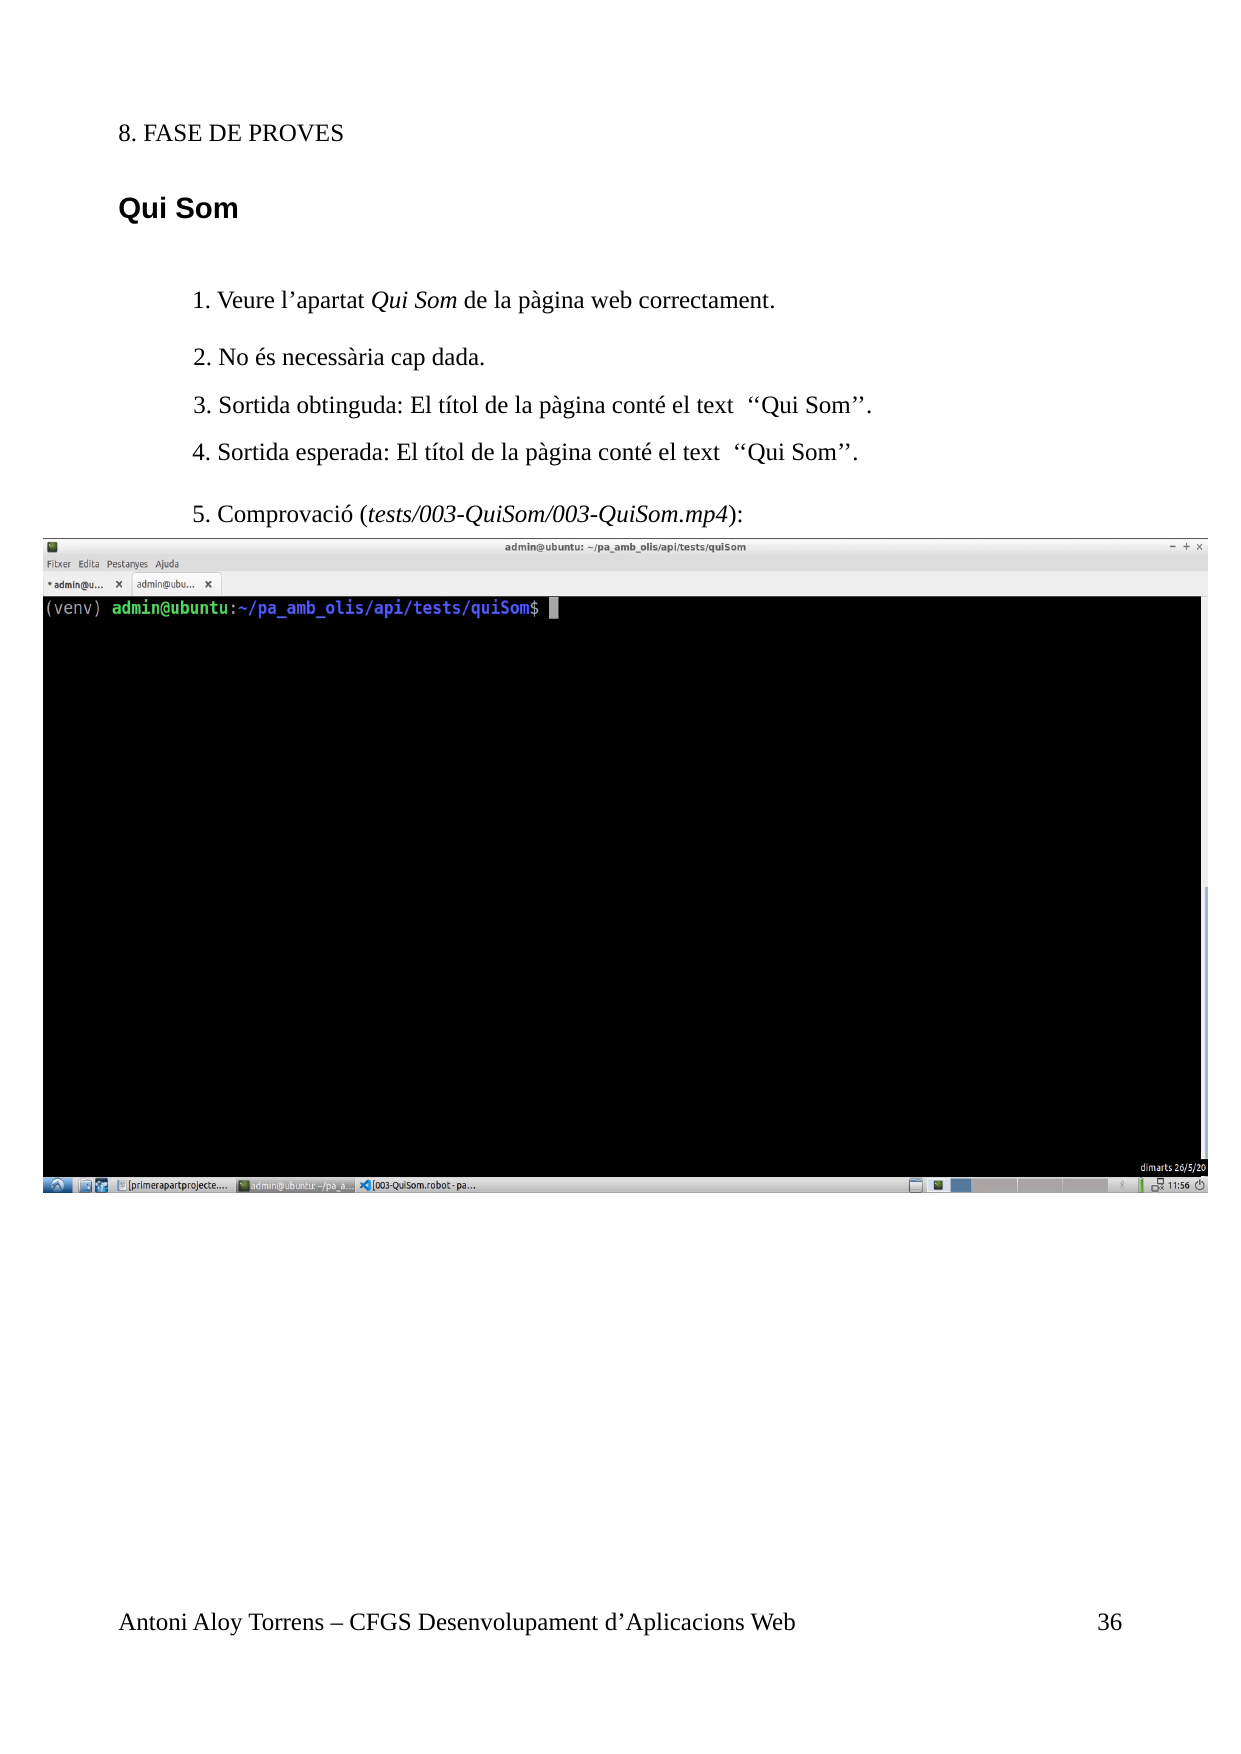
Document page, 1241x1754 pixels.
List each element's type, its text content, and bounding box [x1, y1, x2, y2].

list 3. Sortida obtinguda: El títol de la pàgina conté el text ‘‘Qui Som’’. [156, 390, 1122, 419]
list 2. No és necessària cap dada. [156, 342, 1122, 371]
subtitle Qui Som [118, 191, 1122, 225]
text 5. Comprovació (tests/003-QuiSom/003-QuiSom.mp4): [118, 495, 1122, 529]
text 4. Sortida esperada: El títol de la pàgina conté el text ‘‘Qui Som’’. [118, 437, 1122, 466]
text 1. Veure l’apartat Qui Som de la pàgina web correctament. [118, 285, 1122, 313]
